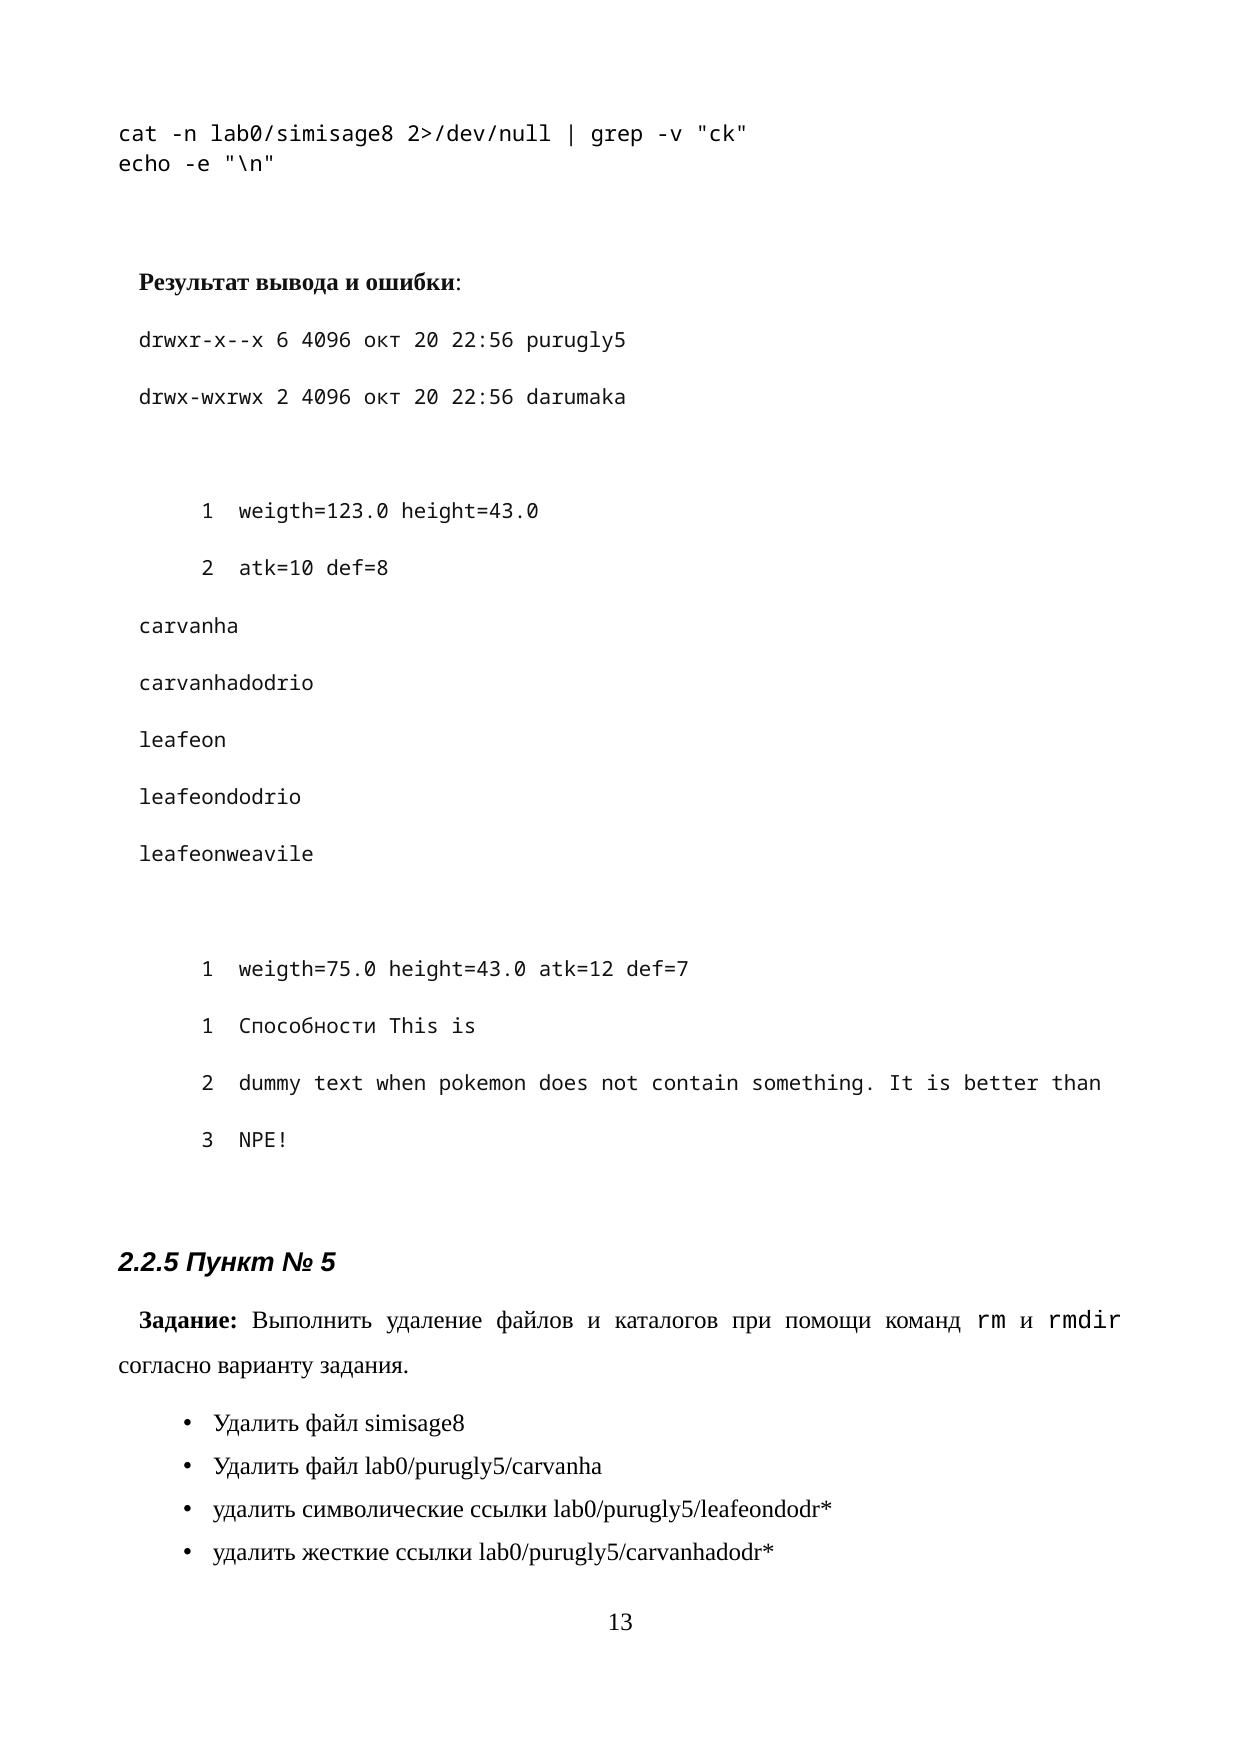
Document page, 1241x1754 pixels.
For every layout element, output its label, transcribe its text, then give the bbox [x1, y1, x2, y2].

text 3 NPE! [118, 1125, 1122, 1154]
text Результат вывода и ошибки: [118, 267, 1122, 296]
text carvanha [118, 611, 1122, 639]
text carvanhadodrio [118, 668, 1122, 696]
list Удалить файл simisage8 [162, 1408, 1122, 1437]
text 2 atk=10 def=8 [118, 553, 1122, 582]
text 1 Способности This is [118, 1011, 1122, 1039]
text leafeondodrio [118, 782, 1122, 811]
text echo -e "\n" [118, 148, 1122, 178]
list Удалить файл lab0/purugly5/carvanha [162, 1451, 1122, 1480]
list удалить жесткие ссылки lab0/purugly5/carvanhadodr* [162, 1537, 1122, 1566]
text 1 weigth=75.0 height=43.0 atk=12 def=7 [118, 954, 1122, 982]
text leafeonweavile [118, 839, 1122, 868]
text leafeon [118, 725, 1122, 753]
text Задание: Выполнить удаление файлов и каталогов при помощи команд rm и rmdir согласно варианту задания. [118, 1305, 1122, 1379]
text 1 weigth=123.0 height=43.0 [118, 496, 1122, 525]
list удалить символические ссылки lab0/purugly5/leafeondodr* [162, 1494, 1122, 1523]
subtitle 2.2.5 Пункт № 5 [118, 1246, 1122, 1277]
text cat -n lab0/simisage8 2>/dev/null | grep -v "ck" [118, 118, 1122, 148]
text drwx-wxrwx 2 4096 окт 20 22:56 darumaka [118, 382, 1122, 410]
text drwxr-x--x 6 4096 окт 20 22:56 purugly5 [118, 325, 1122, 353]
text 2 dummy text when pokemon does not contain something. It is better than [118, 1068, 1122, 1097]
